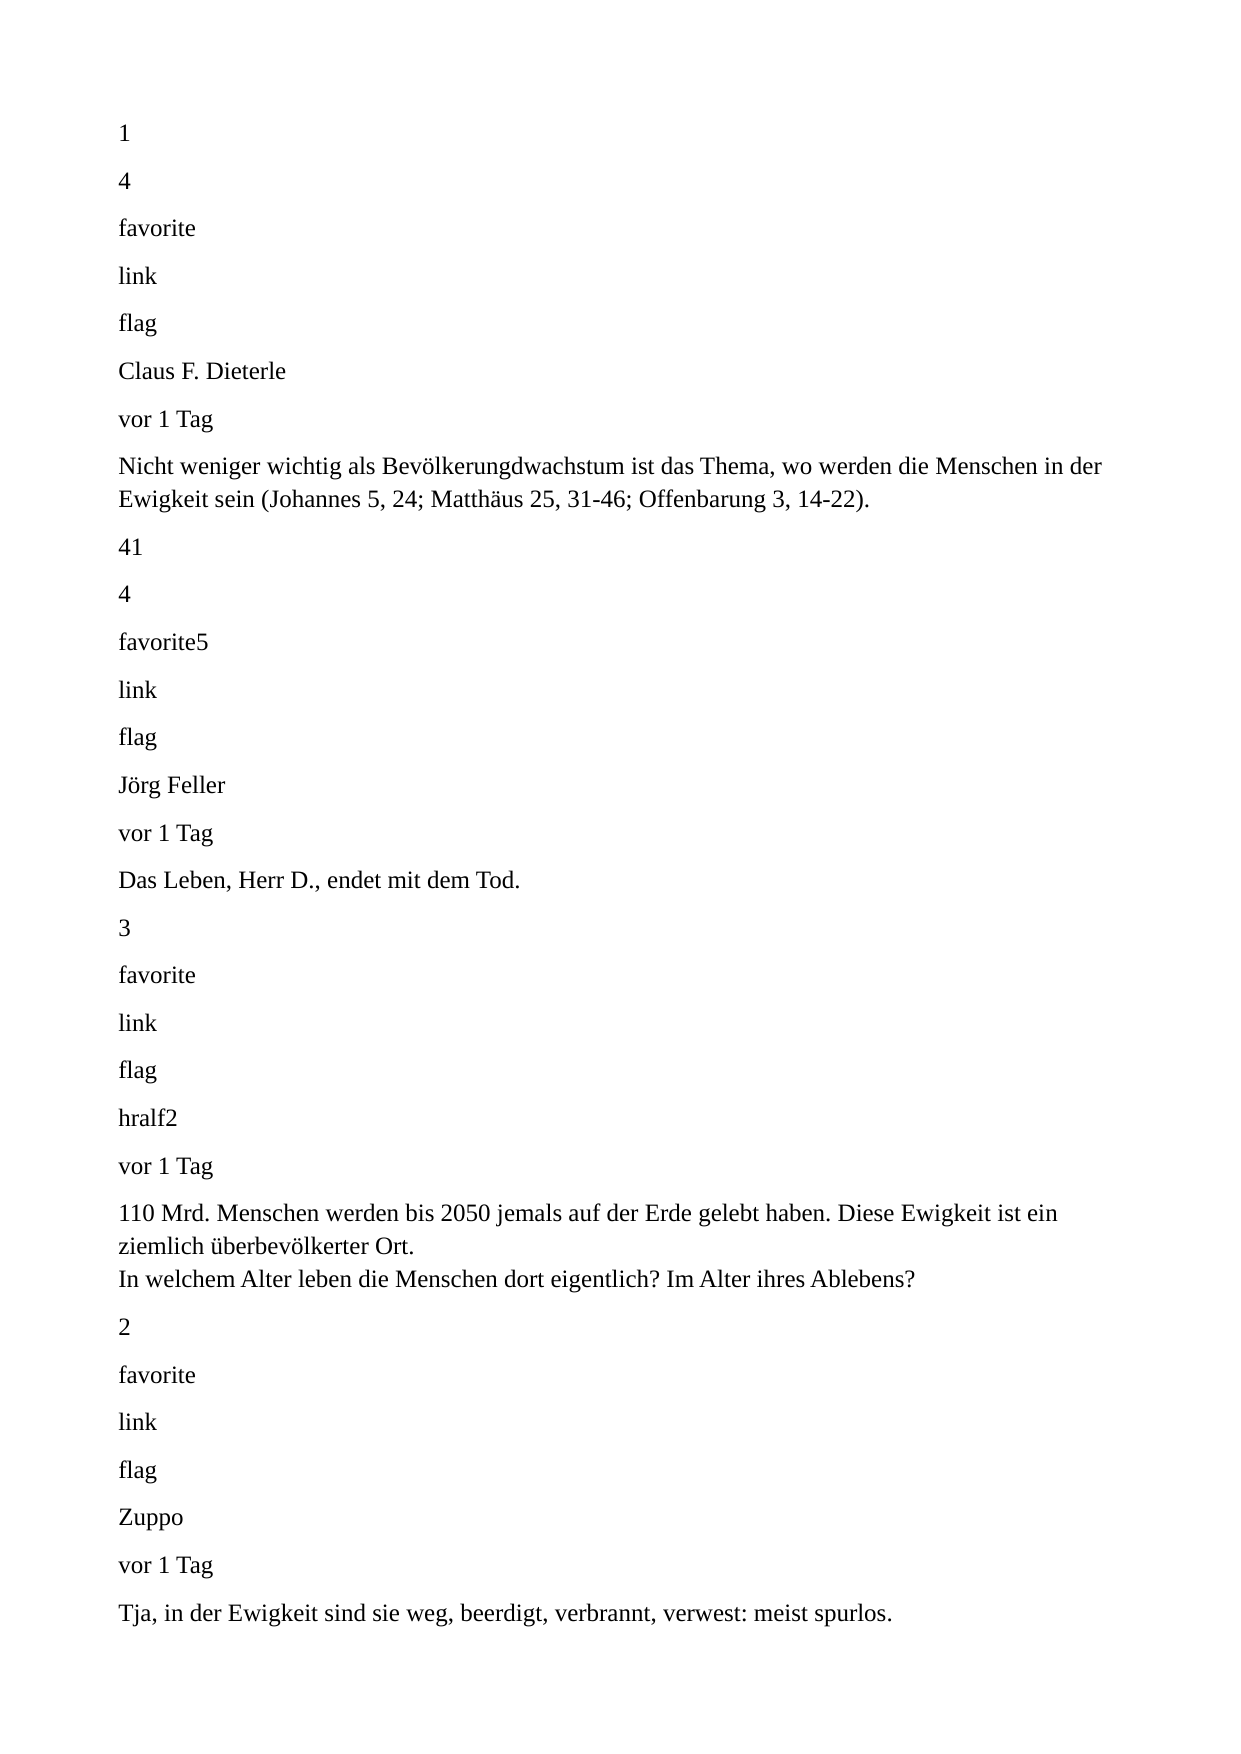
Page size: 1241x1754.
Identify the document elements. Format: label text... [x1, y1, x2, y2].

text flag [118, 1056, 1122, 1084]
text link [118, 261, 1122, 290]
text vor 1 Tag [118, 404, 1122, 432]
text vor 1 Tag [118, 818, 1122, 846]
text flag [118, 722, 1122, 751]
text favorite [118, 1360, 1122, 1388]
text 1 [118, 118, 1122, 147]
text Jörg Feller [118, 770, 1122, 799]
text Zuppo [118, 1502, 1122, 1531]
text vor 1 Tag [118, 1550, 1122, 1579]
text link [118, 675, 1122, 703]
text favorite5 [118, 627, 1122, 656]
text link [118, 1407, 1122, 1436]
text hralf2 [118, 1103, 1122, 1132]
text flag [118, 308, 1122, 337]
text 110 Mrd. Menschen werden bis 2050 jemals auf der Erde gelebt haben. Diese Ewigkeit ist ein ziemlich überbevölkerter Ort. In welchem Alter leben die Menschen dort eigentlich? Im Alter ihres Ablebens? [118, 1198, 1122, 1293]
text 3 [118, 913, 1122, 942]
text Nicht weniger wichtig als Bevölkerungdwachstum ist das Thema, wo werden die Menschen in der Ewigkeit sein (Johannes 5, 24; Matthäus 25, 31-46; Offenbarung 3, 14-22). [118, 451, 1122, 513]
text Das Leben, Herr D., endet mit dem Tod. [118, 865, 1122, 894]
text link [118, 1008, 1122, 1037]
text 4 [118, 166, 1122, 194]
text favorite [118, 213, 1122, 242]
text Tja, in der Ewigkeit sind sie weg, beerdigt, verbrannt, verwest: meist spurlos. [118, 1598, 1122, 1626]
text Claus F. Dieterle [118, 356, 1122, 385]
text 4 [118, 579, 1122, 608]
text vor 1 Tag [118, 1151, 1122, 1179]
text 2 [118, 1312, 1122, 1341]
text flag [118, 1455, 1122, 1484]
text 41 [118, 532, 1122, 561]
text favorite [118, 960, 1122, 989]
